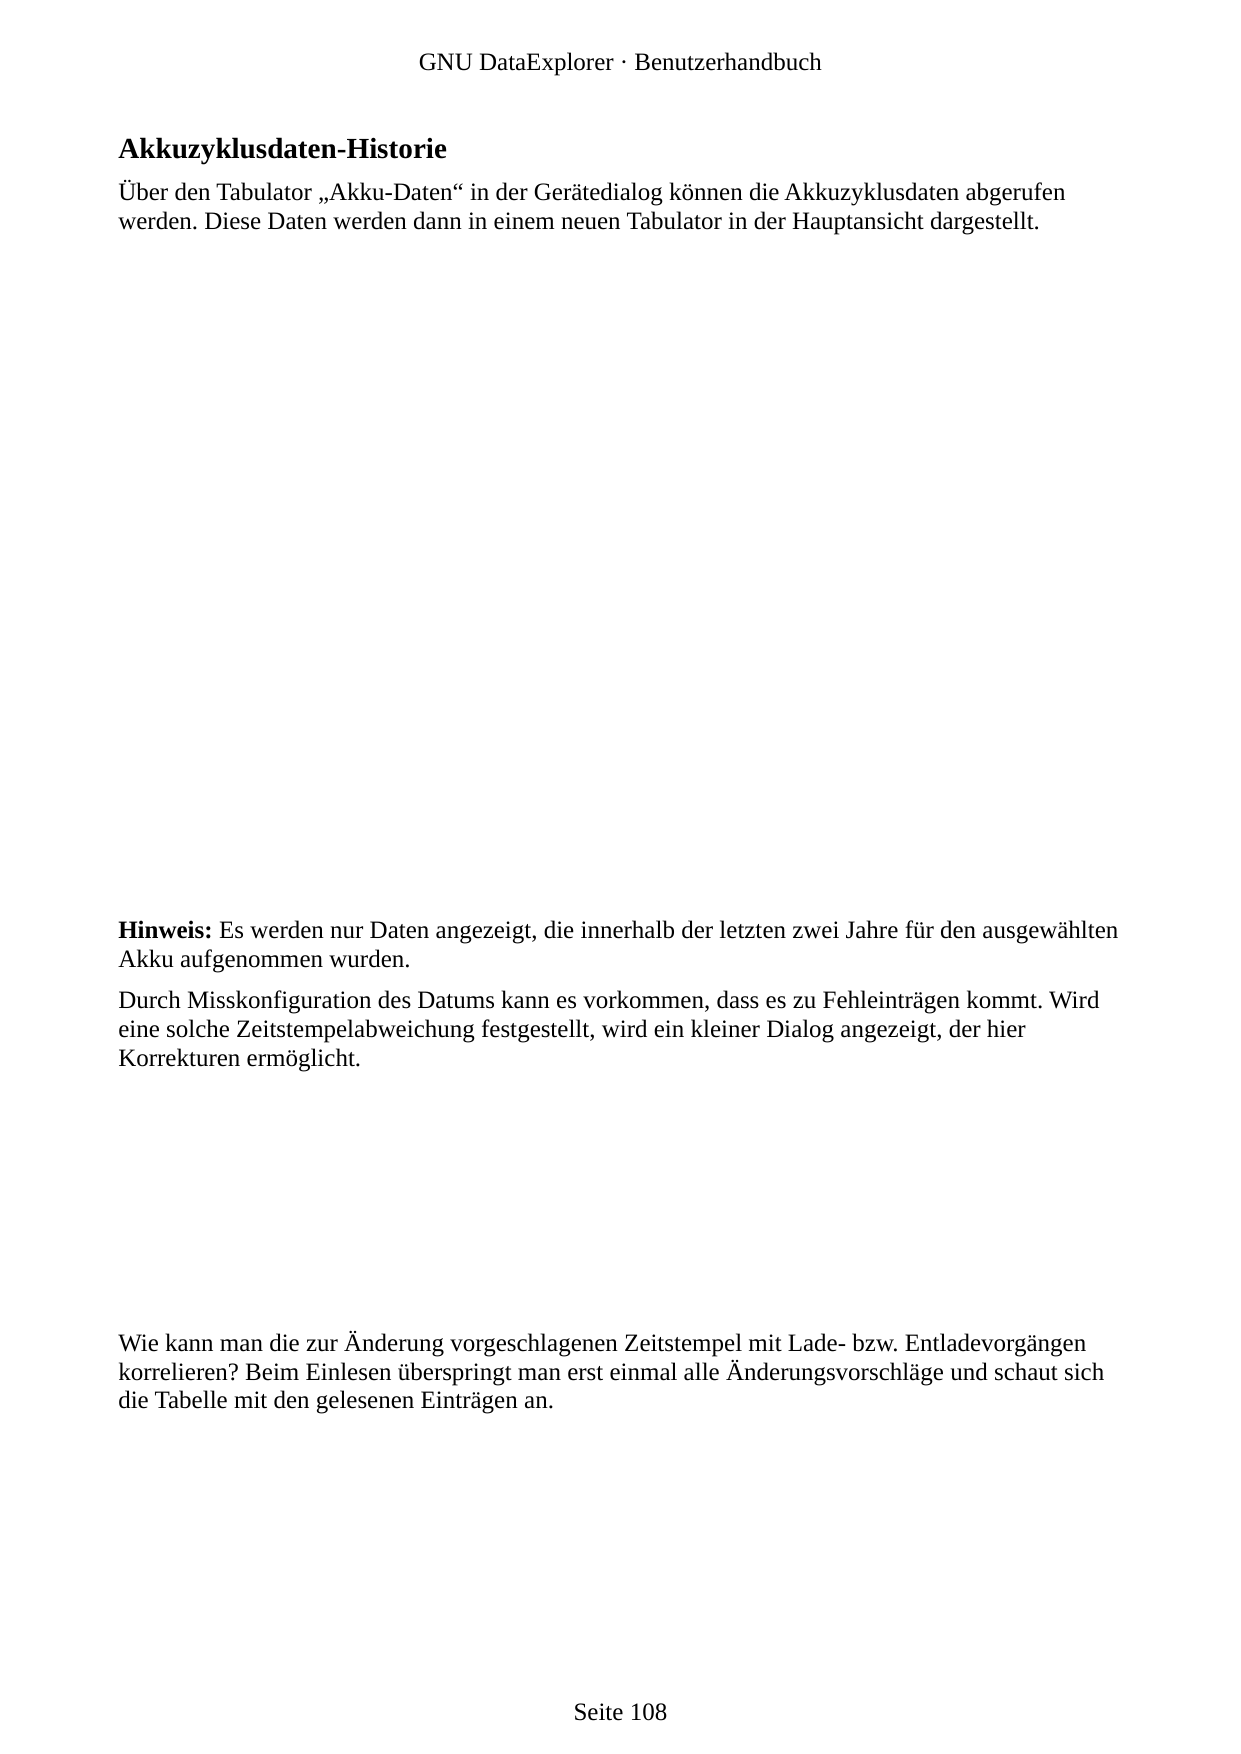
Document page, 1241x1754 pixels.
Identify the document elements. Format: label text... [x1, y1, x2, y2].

text Hinweis: Es werden nur Daten angezeigt, die innerhalb der letzten zwei Jahre für den ausgewählten Akku aufgenommen wurden. [118, 915, 1122, 973]
text Durch Misskonfiguration des Datums kann es vorkommen, dass es zu Fehleinträgen kommt. Wird eine solche Zeitstempelabweichung festgestellt, wird ein kleiner Dialog angezeigt, der hier Korrekturen ermöglicht. [118, 985, 1122, 1072]
text Über den Tabulator „Akku-Daten“ in der Gerätedialog können die Akkuzyklusdaten abgerufen werden. Diese Daten werden dann in einem neuen Tabulator in der Hauptansicht dargestellt. [118, 177, 1122, 235]
subtitle Akkuzyklusdaten-Historie [118, 131, 1122, 165]
text Wie kann man die zur Änderung vorgeschlagenen Zeitstempel mit Lade- bzw. Entladevorgängen korrelieren? Beim Einlesen überspringt man erst einmal alle Änderungsvorschläge und schaut sich die Tabelle mit den gelesenen Einträgen an. [118, 1328, 1122, 1414]
